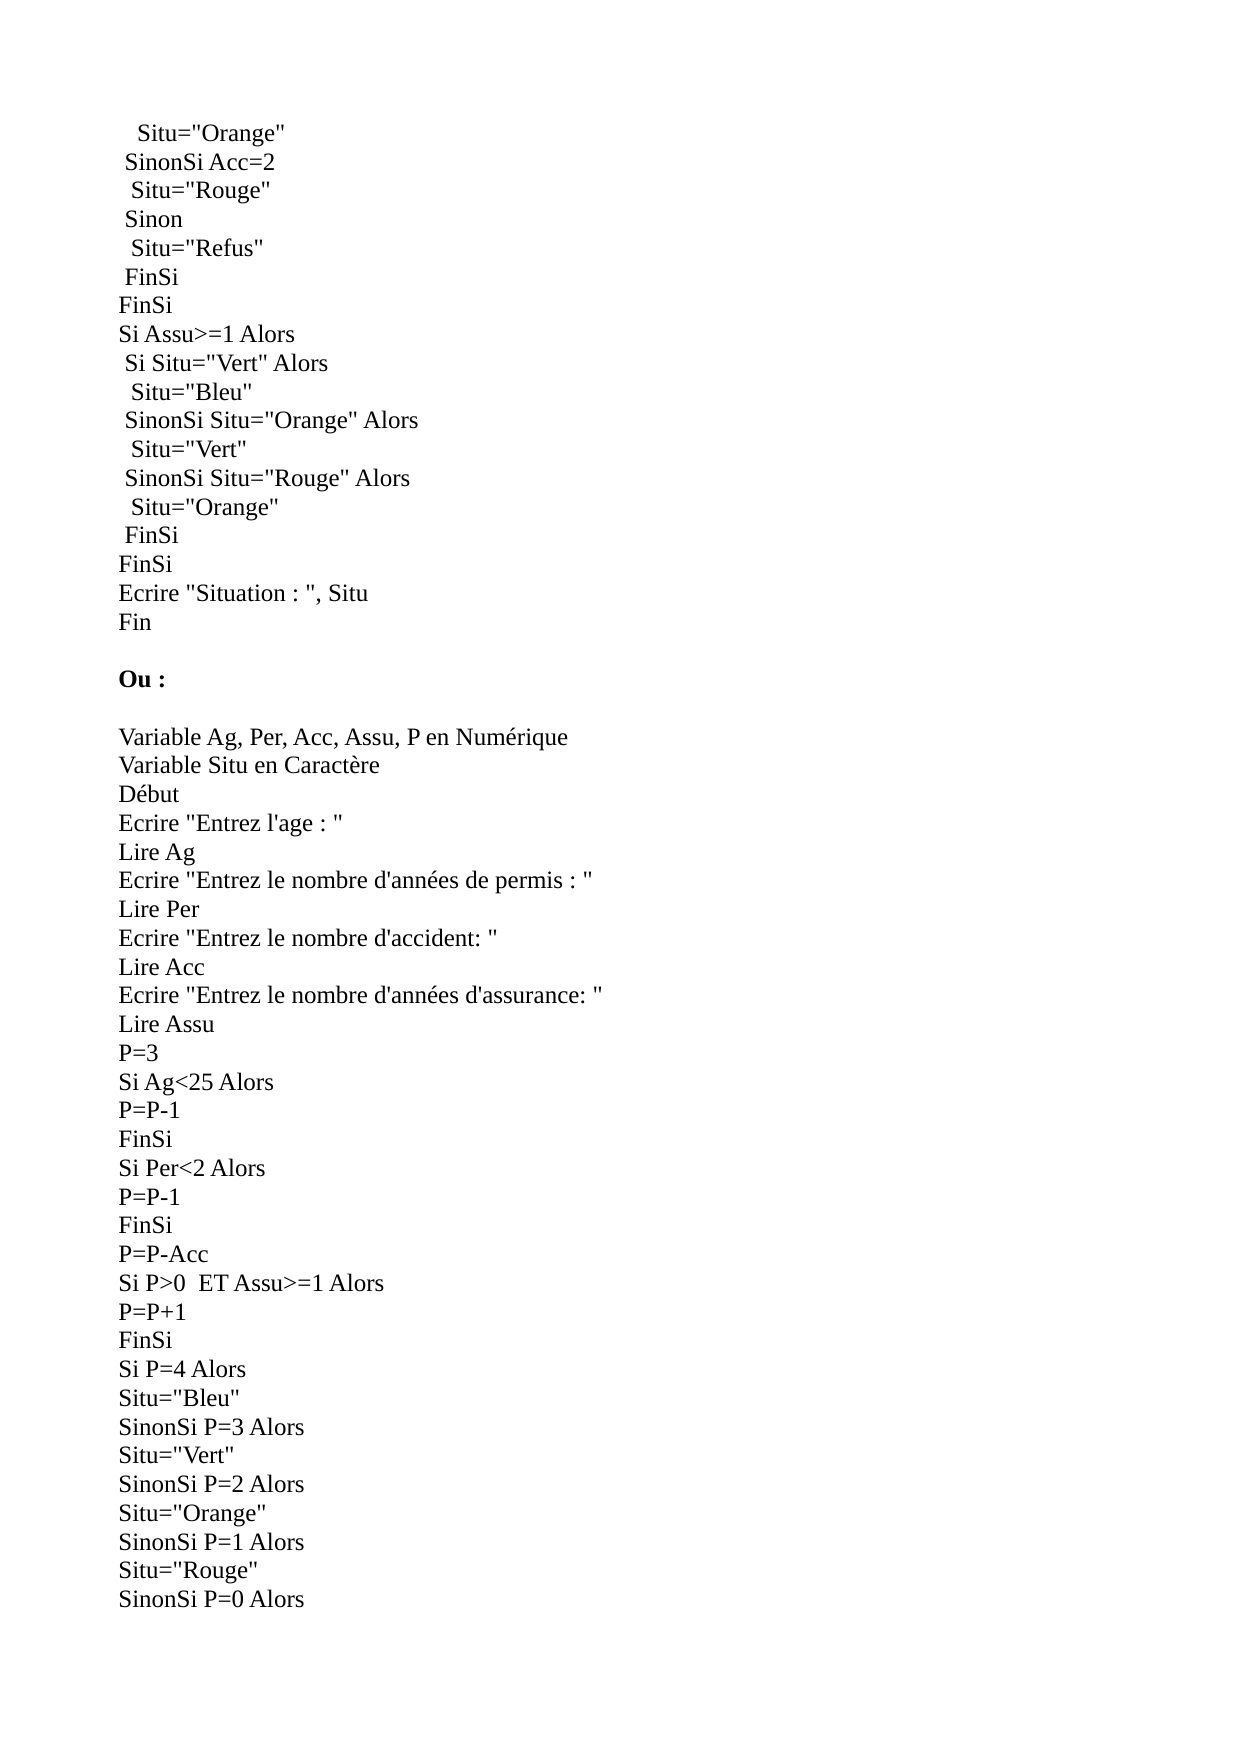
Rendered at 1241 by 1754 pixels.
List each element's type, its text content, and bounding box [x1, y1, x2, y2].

text SinonSi P=1 Alors [118, 1527, 1122, 1556]
text P=P-1 [118, 1182, 1122, 1211]
text Situ="Orange" [118, 118, 1122, 147]
text Situ="Rouge" [118, 1556, 1122, 1584]
text Si Situ="Vert" Alors [118, 348, 1122, 377]
text Variable Ag, Per, Acc, Assu, P en Numérique [118, 722, 1122, 751]
text FinSi [118, 1124, 1122, 1153]
text SinonSi Situ="Rouge" Alors [118, 463, 1122, 492]
text Situ="Bleu" [118, 377, 1122, 406]
text P=3 [118, 1038, 1122, 1067]
text Sinon [118, 204, 1122, 233]
text Situ="Rouge" [118, 176, 1122, 204]
text FinSi [118, 1211, 1122, 1239]
text Début [118, 779, 1122, 808]
text SinonSi Situ="Orange" Alors [118, 406, 1122, 434]
text FinSi [118, 291, 1122, 319]
text Situ="Vert" [118, 1441, 1122, 1469]
text Si P>0 ET Assu>=1 Alors [118, 1268, 1122, 1297]
text Fin [118, 607, 1122, 636]
text SinonSi P=3 Alors [118, 1412, 1122, 1441]
text Variable Situ en Caractère [118, 751, 1122, 779]
text FinSi [118, 521, 1122, 549]
text Situ="Vert" [118, 434, 1122, 463]
text Situ="Orange" [118, 1498, 1122, 1527]
text Si Per<2 Alors [118, 1153, 1122, 1182]
text P=P-1 [118, 1096, 1122, 1124]
text Ecrire "Entrez le nombre d'accident: " Lire Acc [118, 923, 1122, 981]
text FinSi [118, 1326, 1122, 1354]
text SinonSi Acc=2 [118, 147, 1122, 176]
text Si Assu>=1 Alors [118, 319, 1122, 348]
text Ou : [118, 664, 1122, 693]
text Ecrire "Entrez le nombre d'années de permis : " Lire Per [118, 866, 1122, 923]
text Si Ag<25 Alors [118, 1067, 1122, 1096]
text SinonSi P=0 Alors [118, 1584, 1122, 1613]
text SinonSi P=2 Alors [118, 1469, 1122, 1498]
text FinSi [118, 262, 1122, 291]
text Situ="Bleu" [118, 1383, 1122, 1412]
text FinSi [118, 549, 1122, 578]
text Situ="Refus" [118, 233, 1122, 262]
text P=P-Acc [118, 1239, 1122, 1268]
text Ecrire "Entrez le nombre d'années d'assurance: " Lire Assu [118, 981, 1122, 1038]
text Ecrire "Situation : ", Situ [118, 578, 1122, 607]
text Situ="Orange" [118, 492, 1122, 521]
text P=P+1 [118, 1297, 1122, 1326]
text Ecrire "Entrez l'age : " Lire Ag [118, 808, 1122, 866]
text Si P=4 Alors [118, 1354, 1122, 1383]
